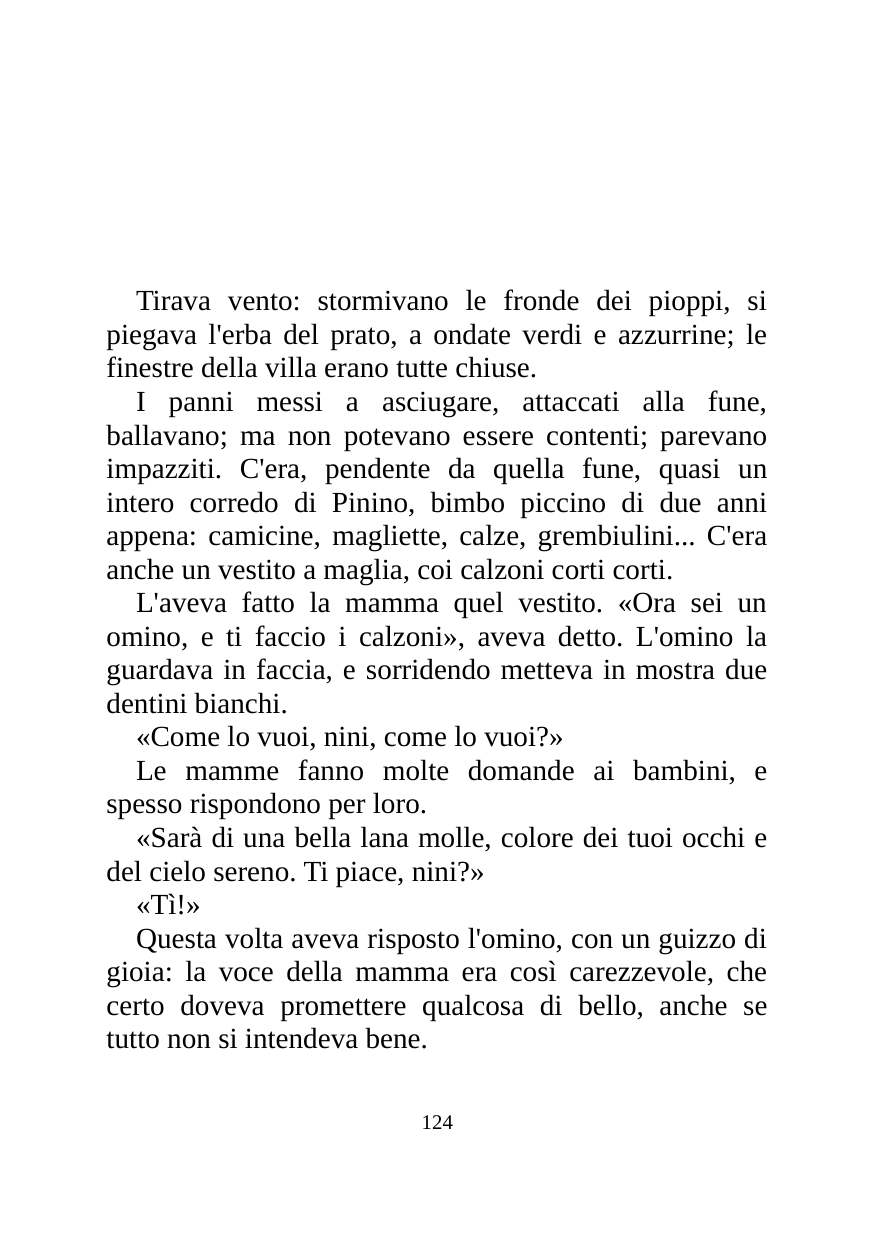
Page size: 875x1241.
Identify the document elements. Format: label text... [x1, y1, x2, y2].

text Tirava vento: stormivano le fronde dei pioppi, si piegava l'erba del prato, a ondate verdi e azzurrine; le finestre della villa erano tutte chiuse. [106, 283, 768, 384]
text «Sarà di una bella lana molle, colore dei tuoi occhi e del cielo sereno. Ti piace, nini?» [106, 820, 768, 887]
text «Tì!» [106, 887, 768, 921]
text Questa volta aveva risposto l'omino, con un guizzo di gioia: la voce della mamma era così carezzevole, che certo doveva promettere qualcosa di bello, anche se tutto non si intendeva bene. [106, 921, 768, 1055]
text L'aveva fatto la mamma quel vestito. «Ora sei un omino, e ti faccio i calzoni», aveva detto. L'omino la guardava in faccia, e sorridendo metteva in mostra due dentini bianchi. [106, 585, 768, 719]
text «Come lo vuoi, nini, come lo vuoi?» [106, 719, 768, 753]
text Le mamme fanno molte domande ai bambini, e spesso rispondono per loro. [106, 753, 768, 820]
text I panni messi a asciugare, attaccati alla fune, ballavano; ma non potevano essere contenti; parevano impazziti. C'era, pendente da quella fune, quasi un intero corredo di Pinino, bimbo piccino di due anni appena: camicine, magliette, calze, grembiulini... C'era anche un vestito a maglia, coi calzoni corti corti. [106, 384, 768, 585]
